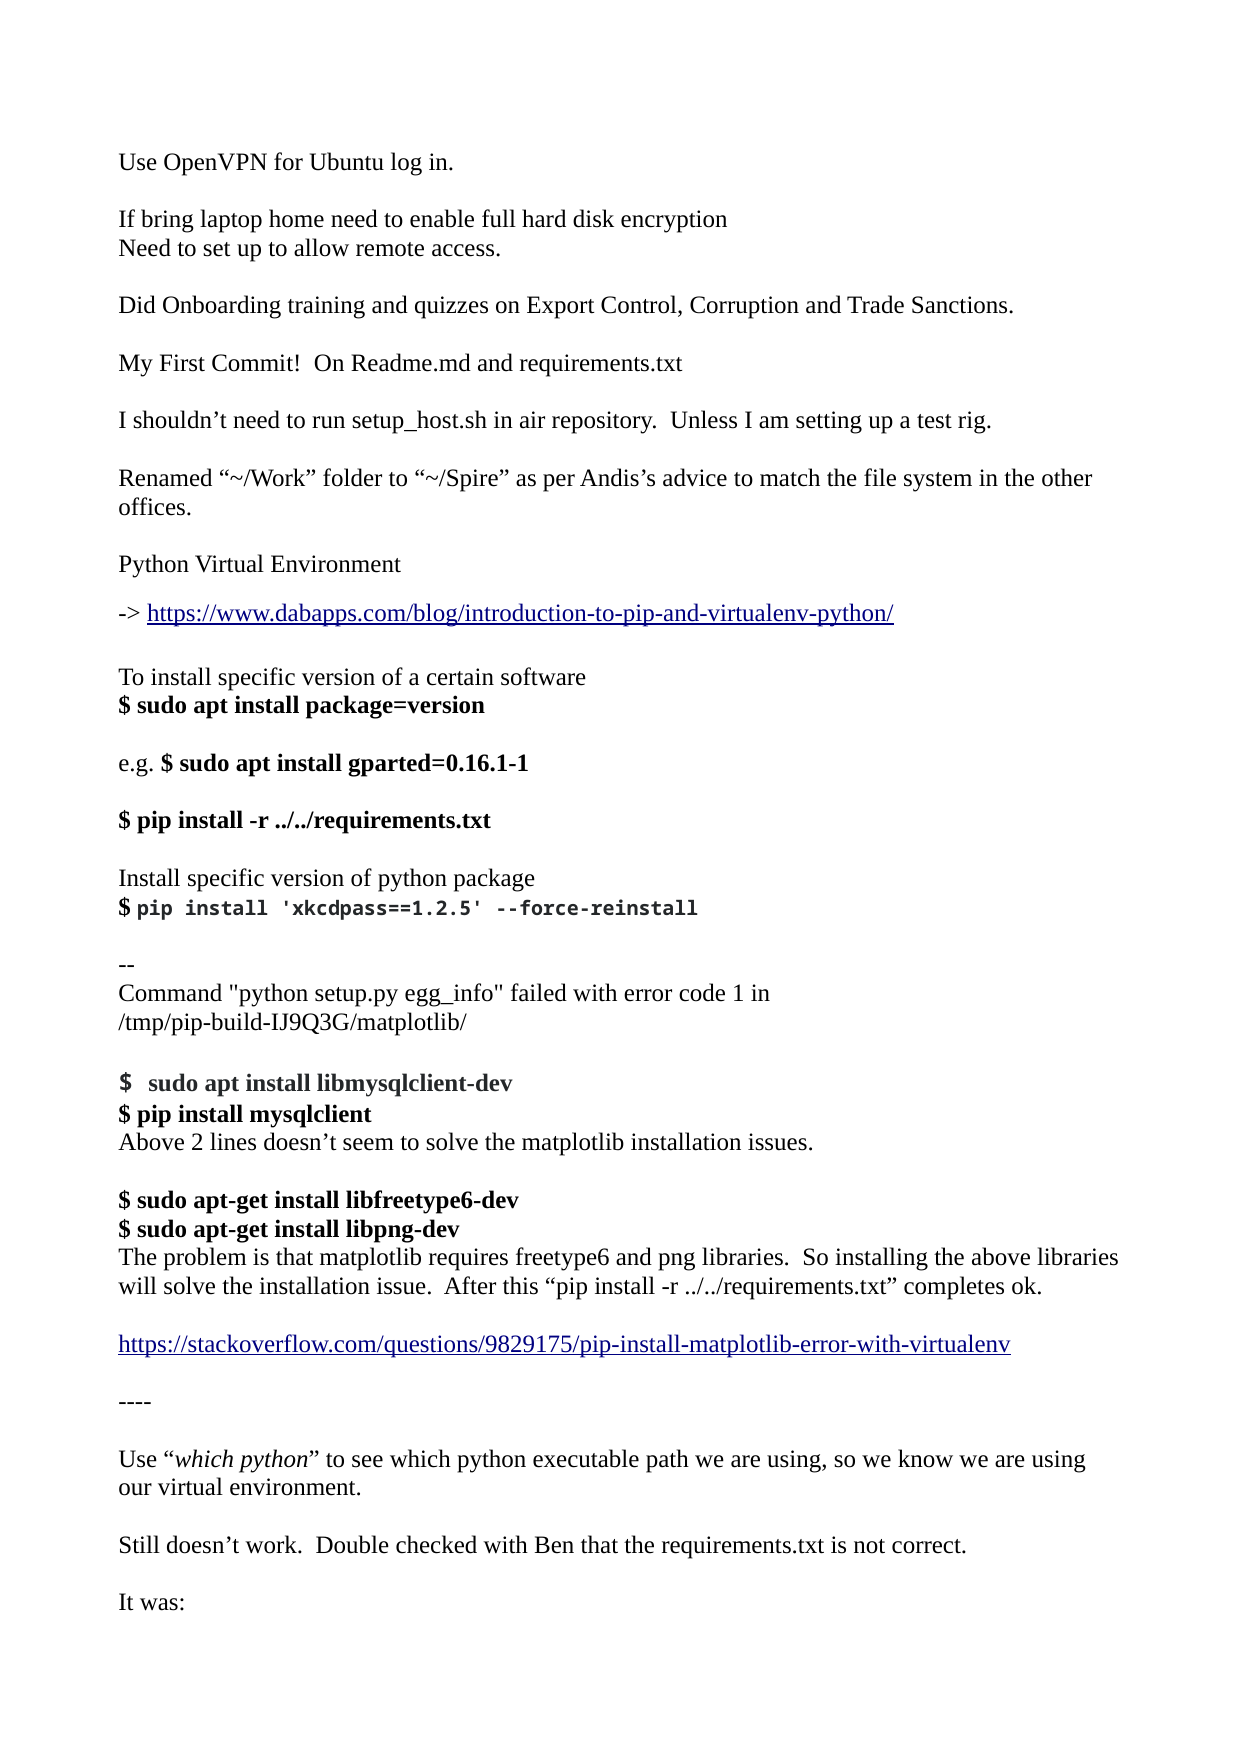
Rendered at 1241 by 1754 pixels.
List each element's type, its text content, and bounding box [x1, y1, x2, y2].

text I shouldn’t need to run setup_host.sh in air repository. Unless I am setting up a test rig. [118, 406, 1122, 434]
text e.g. $ sudo apt install gparted=0.16.1-1 [118, 748, 1122, 777]
text Use OpenVPN for Ubuntu log in. [118, 147, 1122, 176]
text If bring laptop home need to enable full hard disk encryption [118, 204, 1122, 233]
text Still doesn’t work. Double checked with Ben that the requirements.txt is not correct. [118, 1530, 1122, 1559]
text Renamed “~/Work” folder to “~/Spire” as per Andis’s advice to match the file system in the other offices. [118, 463, 1122, 521]
text https://stackoverflow.com/questions/9829175/pip-install-matplotlib-error-with-virtualenv [118, 1329, 1122, 1357]
text The problem is that matplotlib requires freetype6 and png libraries. So installing the above libraries will solve the installation issue. After this “pip install -r ../../requirements.txt” completes ok. [118, 1242, 1122, 1300]
text $ pip install 'xkcdpass==1.2.5' --force-reinstall [118, 892, 1122, 921]
text $ sudo apt-get install libfreetype6-dev [118, 1185, 1122, 1214]
text It was: [118, 1587, 1122, 1616]
text Above 2 lines doesn’t seem to solve the matplotlib installation issues. [118, 1127, 1122, 1156]
text -- [118, 949, 1122, 978]
text Did Onboarding training and quizzes on Export Control, Corruption and Trade Sanctions. [118, 291, 1122, 319]
text To install specific version of a certain software [118, 662, 1122, 690]
text $ pip install -r ../../requirements.txt [118, 805, 1122, 834]
text $ sudo apt install package=version [118, 690, 1122, 719]
text Use “which python” to see which python executable path we are using, so we know we are using our virtual environment. [118, 1444, 1122, 1501]
text ---- [118, 1386, 1122, 1415]
text $ sudo apt-get install libpng-dev [118, 1214, 1122, 1242]
text Install specific version of python package [118, 863, 1122, 892]
text Need to set up to allow remote access. [118, 233, 1122, 262]
text $ sudo apt install libmysqlclient-dev [118, 1064, 1122, 1099]
text $ pip install mysqlclient [118, 1099, 1122, 1127]
text Command "python setup.py egg_info" failed with error code 1 in /tmp/pip-build-IJ9Q3G/matplotlib/ [118, 978, 1122, 1036]
text Python Virtual Environment [118, 549, 1122, 578]
text My First Commit! On Readme.md and requirements.txt [118, 348, 1122, 377]
text -> https://www.dabapps.com/blog/introduction-to-pip-and-virtualenv-python/ [118, 598, 1122, 627]
